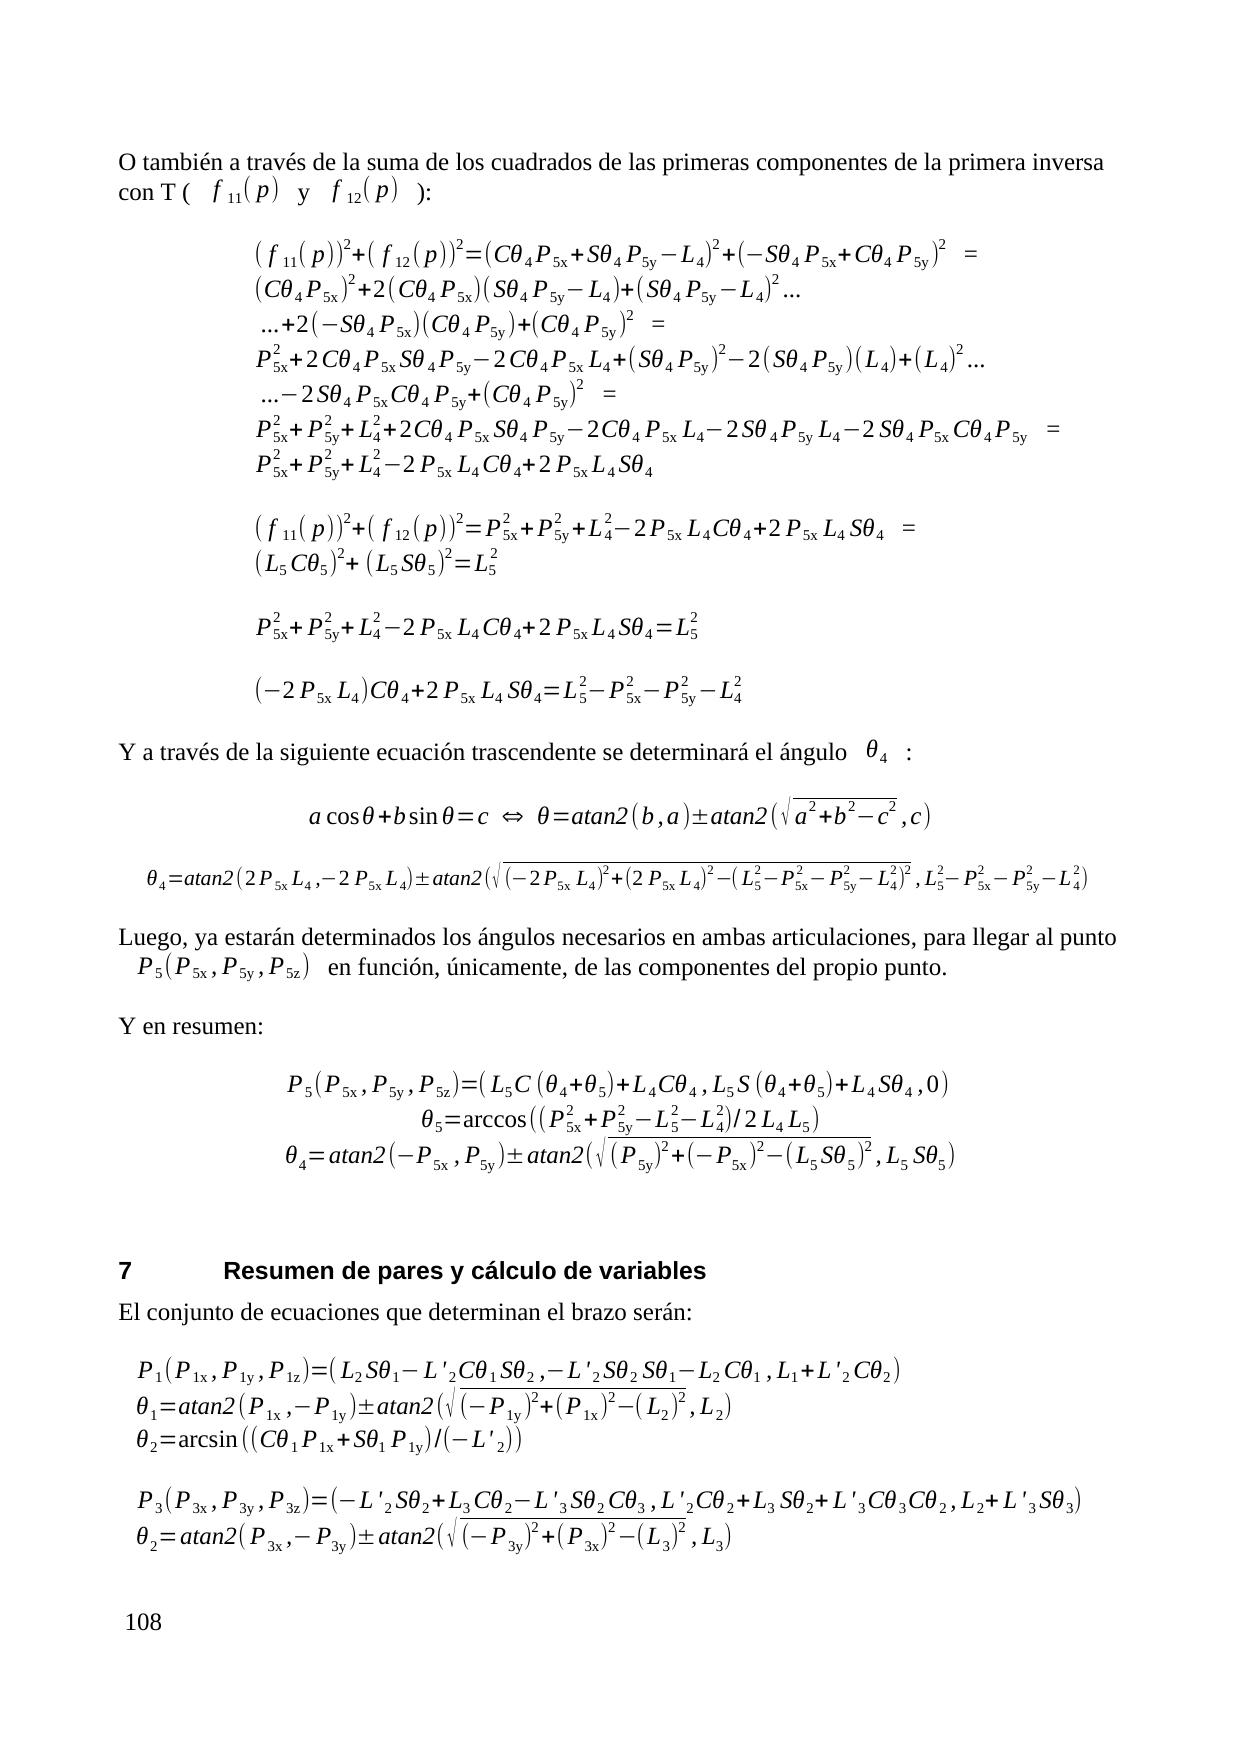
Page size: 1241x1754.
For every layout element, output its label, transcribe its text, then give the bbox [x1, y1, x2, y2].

text Y en resumen: [118, 1011, 1122, 1040]
text = [236, 411, 1122, 446]
subtitle Resumen de pares y cálculo de variables [118, 1256, 1122, 1284]
text El conjunto de ecuaciones que determinan el brazo serán: [118, 1297, 1122, 1326]
text Y a través de la siguiente ecuación trascendente se determinará el ángulo: [118, 736, 1122, 767]
text Luego, ya estarán determinados los ángulos necesarios en ambas articulaciones, para llegar al punto en función, únicamente, de las componentes del propio punto. [118, 922, 1122, 983]
text O también a través de la suma de los cuadrados de las primeras componentes de la primera inversa con T (y): [118, 147, 1122, 207]
text = [236, 376, 1122, 411]
text = [236, 509, 1122, 544]
text = [236, 306, 1122, 341]
text = [236, 236, 1122, 271]
